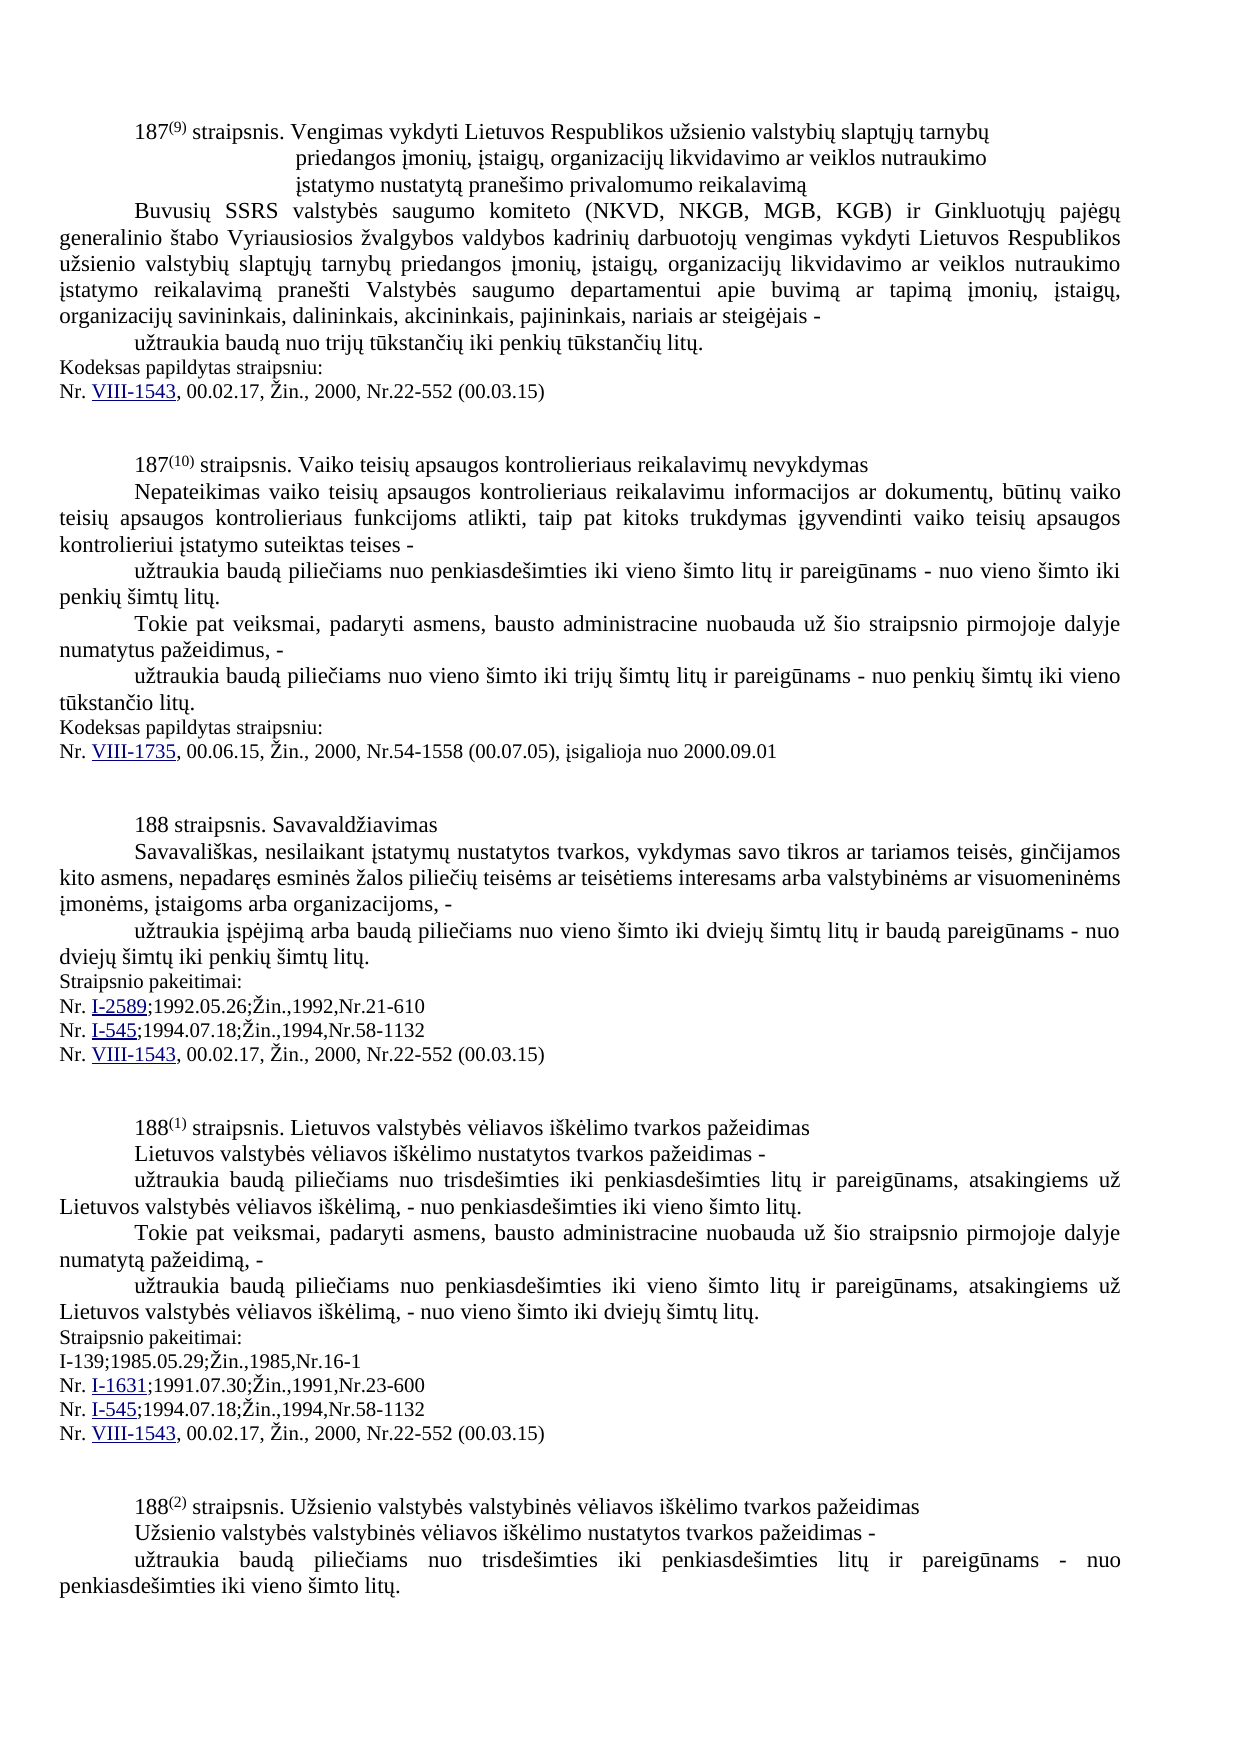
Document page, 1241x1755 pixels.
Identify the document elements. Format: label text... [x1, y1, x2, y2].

text 187(10) straipsnis. Vaiko teisių apsaugos kontrolieriaus reikalavimų nevykdymas [134, 452, 1122, 478]
text užtraukia baudą piliečiams nuo trisdešimties iki penkiasdešimties litų ir pareigūnams, atsakingiems už Lietuvos valstybės vėliavos iškėlimą, - nuo penkiasdešimties iki vieno šimto litų. [59, 1167, 1122, 1219]
text 188(2) straipsnis. Užsienio valstybės valstybinės vėliavos iškėlimo tvarkos pažeidimas [134, 1493, 1122, 1519]
text Buvusių SSRS valstybės saugumo komiteto (NKVD, NKGB, MGB, KGB) ir Ginkluotųjų pajėgų generalinio štabo Vyriausiosios žvalgybos valdybos kadrinių darbuotojų vengimas vykdyti Lietuvos Respublikos užsienio valstybių slaptųjų tarnybų priedangos įmonių, įstaigų, organizacijų likvidavimo ar veiklos nutraukimo įstatymo reikalavimą pranešti Valstybės saugumo departamentui apie buvimą ar tapimą įmonių, įstaigų, organizacijų savininkais, dalininkais, akcininkais, pajininkais, nariais ar steigėjais - [59, 197, 1122, 329]
text Nr. VIII-1543, 00.02.17, Žin., 2000, Nr.22-552 (00.03.15) [59, 1042, 1122, 1066]
text Kodeksas papildytas straipsniu: [59, 715, 1122, 739]
text Nr. I-1631;1991.07.30;Žin.,1991,Nr.23-600 [59, 1373, 1122, 1397]
text užtraukia baudą piliečiams nuo vieno šimto iki trijų šimtų litų ir pareigūnams - nuo penkių šimtų iki vieno tūkstančio litų. [59, 662, 1122, 715]
text Tokie pat veiksmai, padaryti asmens, bausto administracine nuobauda už šio straipsnio pirmojoje dalyje numatytus pažeidimus, - [59, 610, 1122, 662]
text Tokie pat veiksmai, padaryti asmens, bausto administracine nuobauda už šio straipsnio pirmojoje dalyje numatytą pažeidimą, - [59, 1219, 1122, 1272]
text 188 straipsnis. Savavaldžiavimas [59, 811, 1122, 838]
text I-139;1985.05.29;Žin.,1985,Nr.16-1 [59, 1349, 1122, 1373]
text įstatymo nustatytą pranešimo privalomumo reikalavimą [295, 171, 1122, 197]
text priedangos įmonių, įstaigų, organizacijų likvidavimo ar veiklos nutraukimo [295, 144, 1122, 171]
text Lietuvos valstybės vėliavos iškėlimo nustatytos tvarkos pažeidimas - [59, 1140, 1122, 1167]
text Nr. VIII-1735, 00.06.15, Žin., 2000, Nr.54-1558 (00.07.05), įsigalioja nuo 2000.09.01 [59, 739, 1122, 763]
text Savavališkas, nesilaikant įstatymų nustatytos tvarkos, vykdymas savo tikros ar tariamos teisės, ginčijamos kito asmens, nepadaręs esminės žalos piliečių teisėms ar teisėtiems interesams arba valstybinėms ar visuomeninėms įmonėms, įstaigoms arba organizacijoms, - [59, 838, 1122, 917]
text Straipsnio pakeitimai: [59, 969, 1122, 993]
text Nr. I-545;1994.07.18;Žin.,1994,Nr.58-1132 [59, 1018, 1122, 1042]
text užtraukia įspėjimą arba baudą piliečiams nuo vieno šimto iki dviejų šimtų litų ir baudą pareigūnams - nuo dviejų šimtų iki penkių šimtų litų. [59, 917, 1122, 969]
text Užsienio valstybės valstybinės vėliavos iškėlimo nustatytos tvarkos pažeidimas - [59, 1519, 1122, 1546]
text Kodeksas papildytas straipsniu: [59, 355, 1122, 379]
text Nr. VIII-1543, 00.02.17, Žin., 2000, Nr.22-552 (00.03.15) [59, 379, 1122, 403]
text 187(9) straipsnis. Vengimas vykdyti Lietuvos Respublikos užsienio valstybių slaptųjų tarnybų [134, 118, 1122, 144]
text Nr. VIII-1543, 00.02.17, Žin., 2000, Nr.22-552 (00.03.15) [59, 1421, 1122, 1445]
text Nr. I-2589;1992.05.26;Žin.,1992,Nr.21-610 [59, 993, 1122, 1018]
text Straipsnio pakeitimai: [59, 1325, 1122, 1349]
text 188(1) straipsnis. Lietuvos valstybės vėliavos iškėlimo tvarkos pažeidimas [59, 1114, 1122, 1140]
text Nr. I-545;1994.07.18;Žin.,1994,Nr.58-1132 [59, 1397, 1122, 1421]
text užtraukia baudą piliečiams nuo penkiasdešimties iki vieno šimto litų ir pareigūnams, atsakingiems už Lietuvos valstybės vėliavos iškėlimą, - nuo vieno šimto iki dviejų šimtų litų. [59, 1272, 1122, 1325]
text užtraukia baudą piliečiams nuo trisdešimties iki penkiasdešimties litų ir pareigūnams - nuo penkiasdešimties iki vieno šimto litų. [59, 1546, 1122, 1598]
text užtraukia baudą nuo trijų tūkstančių iki penkių tūkstančių litų. [59, 329, 1122, 355]
text Nepateikimas vaiko teisių apsaugos kontrolieriaus reikalavimu informacijos ar dokumentų, būtinų vaiko teisių apsaugos kontrolieriaus funkcijoms atlikti, taip pat kitoks trukdymas įgyvendinti vaiko teisių apsaugos kontrolieriui įstatymo suteiktas teises - [59, 478, 1122, 557]
text užtraukia baudą piliečiams nuo penkiasdešimties iki vieno šimto litų ir pareigūnams - nuo vieno šimto iki penkių šimtų litų. [59, 557, 1122, 610]
